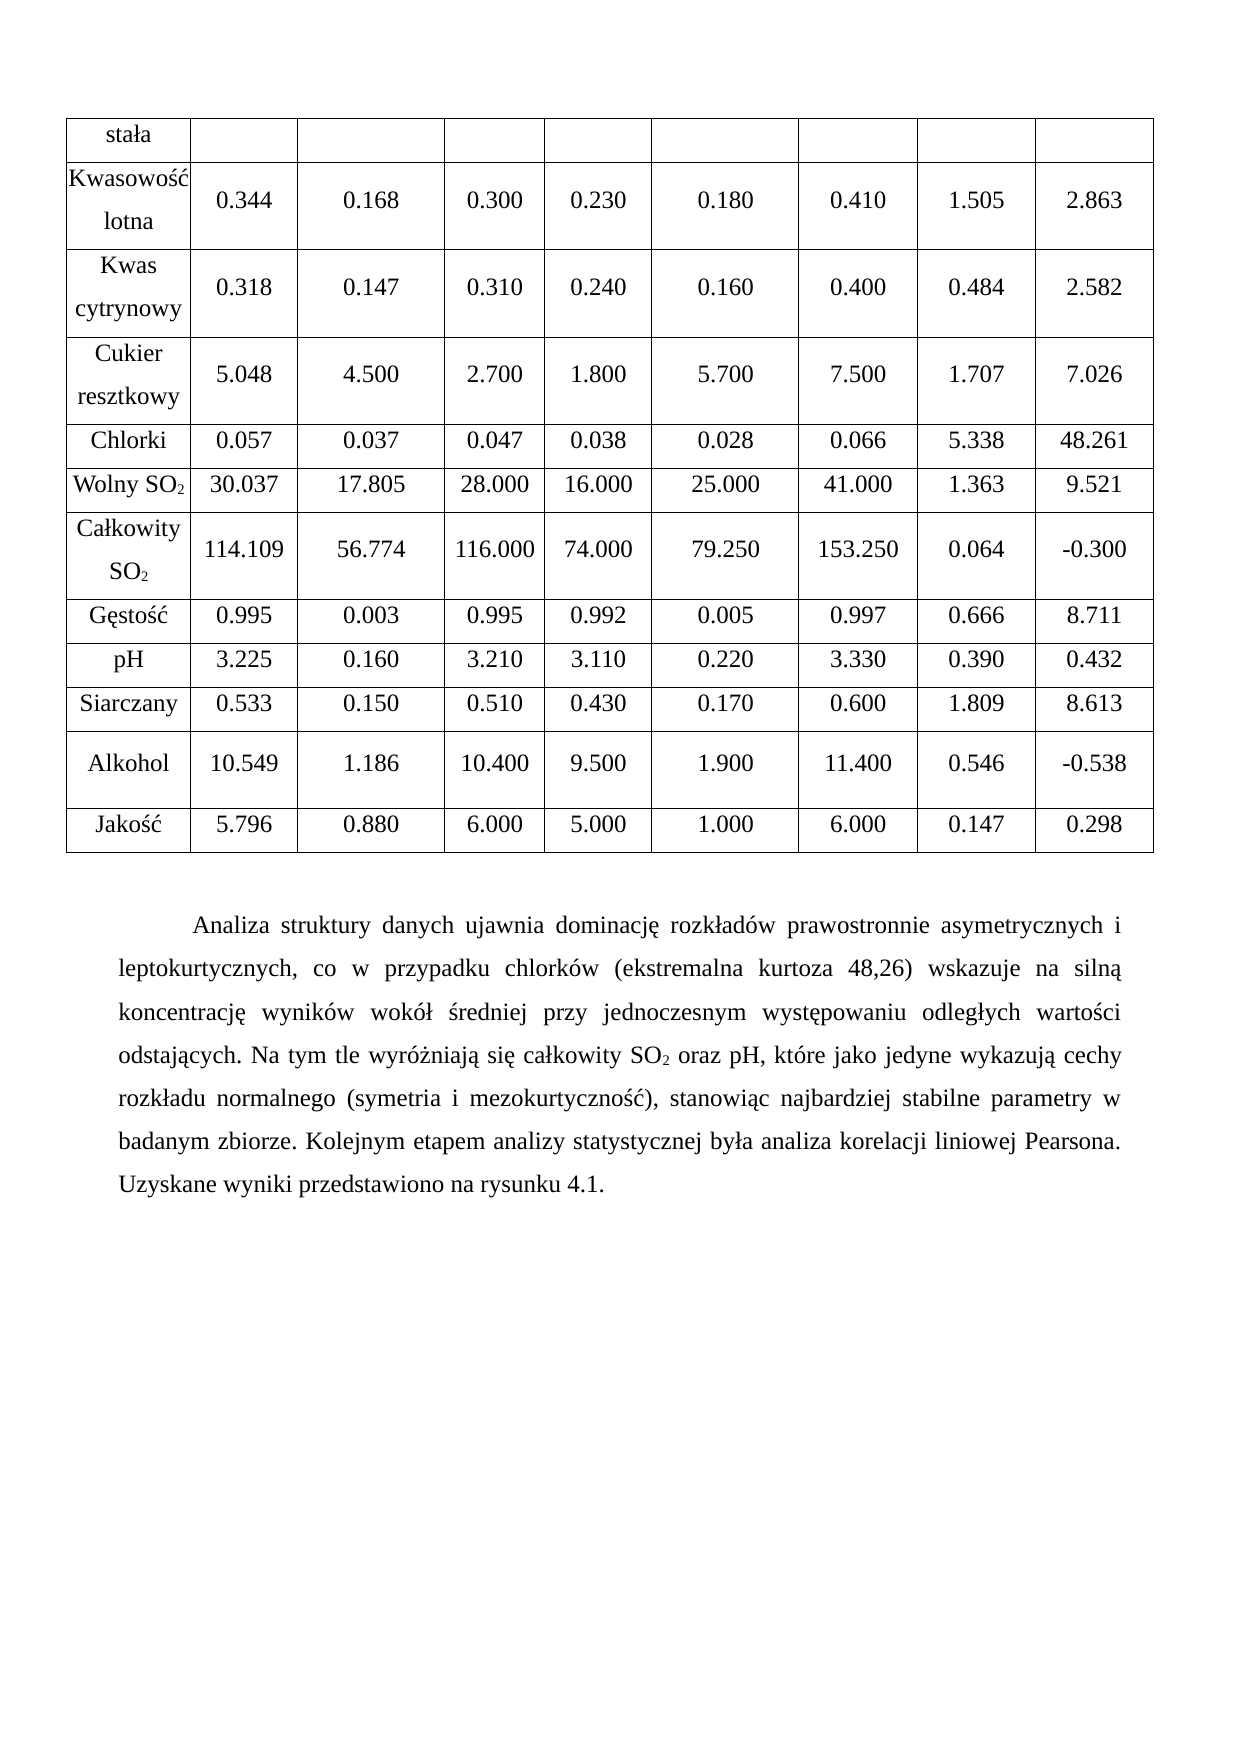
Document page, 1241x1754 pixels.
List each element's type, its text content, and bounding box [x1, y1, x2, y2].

table_cell 5.796 [191, 809, 297, 852]
table_cell 0.147 [298, 250, 444, 337]
table_cell 3.210 [445, 644, 544, 687]
table_cell 0.410 [799, 163, 917, 249]
table_cell [545, 119, 651, 162]
table_cell 74.000 [545, 513, 651, 599]
table_cell [918, 119, 1035, 162]
table_cell 0.344 [191, 163, 297, 249]
text Analiza struktury danych ujawnia dominację rozkładów prawostronnie asymetrycznych i leptokurtycznych, co w przypadku chlorków (ekstremalna kurtoza 48,26) wskazuje na silną koncentrację wyników wokół średniej przy jednoczesnym występowaniu odległych wartości odstających. Na tym tle wyróżniają się całkowity SO2 oraz pH, które jako jedyne wykazują cechy rozkładu normalnego (symetria i mezokurtyczność), stanowiąc najbardziej stabilne parametry w badanym zbiorze. Kolejnym etapem analizy statystycznej była analiza korelacji liniowej Pearsona. Uzyskane wyniki przedstawiono na rysunku 4.1. [118, 910, 1122, 1198]
table_cell 9.500 [545, 732, 651, 808]
table_cell 0.230 [545, 163, 651, 249]
table_cell 0.533 [191, 688, 297, 731]
table_cell 0.180 [652, 163, 798, 249]
table_cell stała [67, 119, 190, 162]
table_cell 0.037 [298, 425, 444, 468]
table_cell 2.863 [1036, 163, 1153, 249]
table_cell 0.057 [191, 425, 297, 468]
table_cell [1036, 119, 1153, 162]
table_cell 0.147 [918, 809, 1035, 852]
table_cell 5.700 [652, 338, 798, 424]
table_cell 1.363 [918, 469, 1035, 512]
table_cell 0.005 [652, 600, 798, 643]
table_cell 0.160 [652, 250, 798, 337]
table_cell pH [67, 644, 190, 687]
table_cell 0.992 [545, 600, 651, 643]
table_cell 0.298 [1036, 809, 1153, 852]
table_cell 8.711 [1036, 600, 1153, 643]
table_cell 0.430 [545, 688, 651, 731]
table_cell 10.400 [445, 732, 544, 808]
table_cell 0.510 [445, 688, 544, 731]
table_cell 153.250 [799, 513, 917, 599]
table_cell 0.038 [545, 425, 651, 468]
table_cell Alkohol [67, 732, 190, 808]
table_cell [445, 119, 544, 162]
table_cell 0.997 [799, 600, 917, 643]
table_cell 48.261 [1036, 425, 1153, 468]
table_cell 1.707 [918, 338, 1035, 424]
table_cell 1.809 [918, 688, 1035, 731]
table_cell 2.582 [1036, 250, 1153, 337]
table_cell 3.330 [799, 644, 917, 687]
table_cell 0.160 [298, 644, 444, 687]
table_cell 41.000 [799, 469, 917, 512]
table_cell Kwasowość lotna [67, 163, 190, 249]
table_cell 0.047 [445, 425, 544, 468]
table_cell [191, 119, 297, 162]
table_cell 1.186 [298, 732, 444, 808]
table_cell 0.240 [545, 250, 651, 337]
table_cell 0.600 [799, 688, 917, 731]
table_cell 0.310 [445, 250, 544, 337]
table_cell Chlorki [67, 425, 190, 468]
table_cell 0.880 [298, 809, 444, 852]
table_cell [799, 119, 917, 162]
table_cell [298, 119, 444, 162]
table_cell 0.028 [652, 425, 798, 468]
table_cell 0.003 [298, 600, 444, 643]
table_cell 0.546 [918, 732, 1035, 808]
table_cell 0.318 [191, 250, 297, 337]
table_cell 8.613 [1036, 688, 1153, 731]
table_cell 10.549 [191, 732, 297, 808]
table_cell 0.300 [445, 163, 544, 249]
table_cell 30.037 [191, 469, 297, 512]
table_cell Cukier resztkowy [67, 338, 190, 424]
table_cell 4.500 [298, 338, 444, 424]
table_cell 0.066 [799, 425, 917, 468]
table_cell Wolny SO2 [67, 469, 190, 512]
table_cell -0.538 [1036, 732, 1153, 808]
table_cell 2.700 [445, 338, 544, 424]
table_cell 5.338 [918, 425, 1035, 468]
table_cell 1.800 [545, 338, 651, 424]
table_cell 17.805 [298, 469, 444, 512]
table_cell 1.505 [918, 163, 1035, 249]
table_cell 7.500 [799, 338, 917, 424]
table_cell 0.432 [1036, 644, 1153, 687]
table_cell 1.000 [652, 809, 798, 852]
table_cell Całkowity SO2 [67, 513, 190, 599]
table_cell 0.484 [918, 250, 1035, 337]
table_cell 56.774 [298, 513, 444, 599]
table_cell Kwas cytrynowy [67, 250, 190, 337]
table_cell -0.300 [1036, 513, 1153, 599]
table_cell 9.521 [1036, 469, 1153, 512]
table_cell Gęstość [67, 600, 190, 643]
table_cell 11.400 [799, 732, 917, 808]
table_cell 0.390 [918, 644, 1035, 687]
table_cell 25.000 [652, 469, 798, 512]
table_cell 6.000 [799, 809, 917, 852]
table_cell 0.170 [652, 688, 798, 731]
table_cell 0.995 [191, 600, 297, 643]
table_cell 3.225 [191, 644, 297, 687]
table_cell Siarczany [67, 688, 190, 731]
table_cell 0.168 [298, 163, 444, 249]
table_cell 7.026 [1036, 338, 1153, 424]
table_cell 28.000 [445, 469, 544, 512]
table_cell 1.900 [652, 732, 798, 808]
table_cell 116.000 [445, 513, 544, 599]
table_cell 0.150 [298, 688, 444, 731]
table_cell 79.250 [652, 513, 798, 599]
table_cell 0.995 [445, 600, 544, 643]
table_cell 5.000 [545, 809, 651, 852]
table_cell 16.000 [545, 469, 651, 512]
table_cell 3.110 [545, 644, 651, 687]
table_cell 6.000 [445, 809, 544, 852]
table_cell 0.666 [918, 600, 1035, 643]
table_cell Jakość [67, 809, 190, 852]
table_cell 5.048 [191, 338, 297, 424]
table_cell 114.109 [191, 513, 297, 599]
table_cell 0.400 [799, 250, 917, 337]
table_cell 0.220 [652, 644, 798, 687]
table_cell [652, 119, 798, 162]
table_cell 0.064 [918, 513, 1035, 599]
